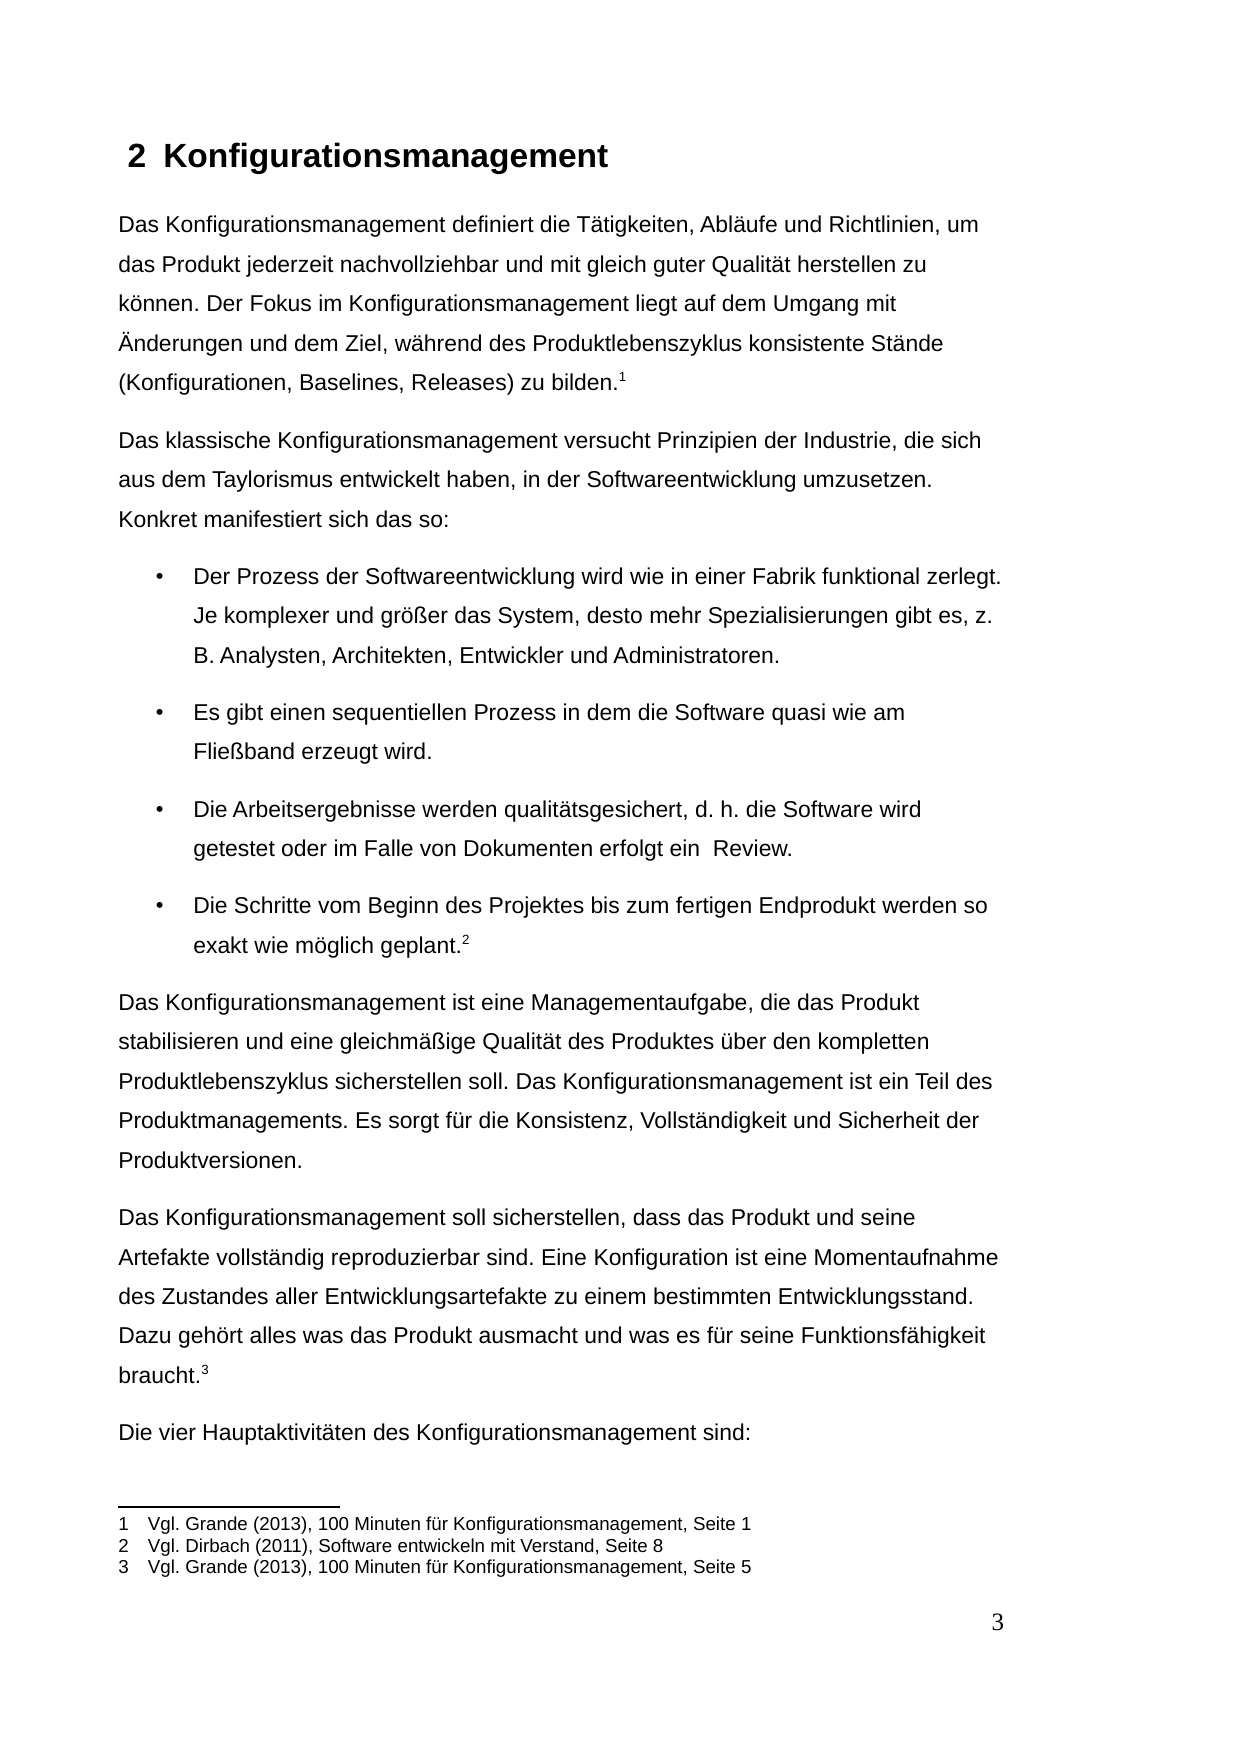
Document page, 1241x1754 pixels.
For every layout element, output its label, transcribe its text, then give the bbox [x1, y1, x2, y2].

text Vgl. Grande (2013), 100 Minuten für Konfigurationsmanagement, Seite 1 [118, 1513, 1004, 1534]
text Die vier Hauptaktivitäten des Konfigurationsmanagement sind: [118, 1419, 1004, 1445]
list Der Prozess der Softwareentwicklung wird wie in einer Fabrik funktional zerlegt. Je komplexer und größer das System, desto mehr Spezialisierungen gibt es, z. B. Analysten, Architekten, Entwickler und Administratoren. [156, 563, 1004, 668]
list Vgl. Dirbach (2011), Software entwickeln mit Verstand, Seite 8 [118, 1534, 1004, 1556]
list Es gibt einen sequentiellen Prozess in dem die Software quasi wie am Fließband erzeugt wird. [156, 699, 1004, 765]
text Das Konfigurationsmanagement definiert die Tätigkeiten, Abläufe und Richtlinien, um das Produkt jederzeit nachvollziehbar und mit gleich guter Qualität herstellen zu können. Der Fokus im Konfigurationsmanagement liegt auf dem Umgang mit Änderungen und dem Ziel, während des Produktlebenszyklus konsistente Stände (Konfigurationen, Baselines, Releases) zu bilden. [118, 211, 1004, 396]
list Die Arbeitsergebnisse werden qualitätsgesichert, d. h. die Software wird getestet oder im Falle von Dokumenten erfolgt ein Review. [156, 796, 1004, 861]
text Das Konfigurationsmanagement ist eine Managementaufgabe, die das Produkt stabilisieren und eine gleichmäßige Qualität des Produktes über den kompletten Produktlebenszyklus sicherstellen soll. Das Konfigurationsmanagement ist ein Teil des Produktmanagements. Es sorgt für die Konsistenz, Vollständigkeit und Sicherheit der Produktversionen. [118, 989, 1004, 1173]
text Das klassische Konfigurationsmanagement versucht Prinzipien der Industrie, die sich aus dem Taylorismus entwickelt haben, in der Softwareentwicklung umzusetzen. Konkret manifestiert sich das so: [118, 427, 1004, 532]
list Die Schritte vom Beginn des Projektes bis zum fertigen Endprodukt werden so exakt wie möglich geplant. [156, 892, 1004, 958]
subtitle Konfigurationsmanagement [118, 136, 1004, 174]
text Vgl. Grande (2013), 100 Minuten für Konfigurationsmanagement, Seite 5 [118, 1556, 1004, 1578]
text Das Konfigurationsmanagement soll sicherstellen, dass das Produkt und seine Artefakte vollständig reproduzierbar sind. Eine Konfiguration ist eine Momentaufnahme des Zustandes aller Entwicklungsartefakte zu einem bestimmten Entwicklungsstand. Dazu gehört alles was das Produkt ausmacht und was es für seine Funktionsfähigkeit braucht. [118, 1204, 1004, 1388]
